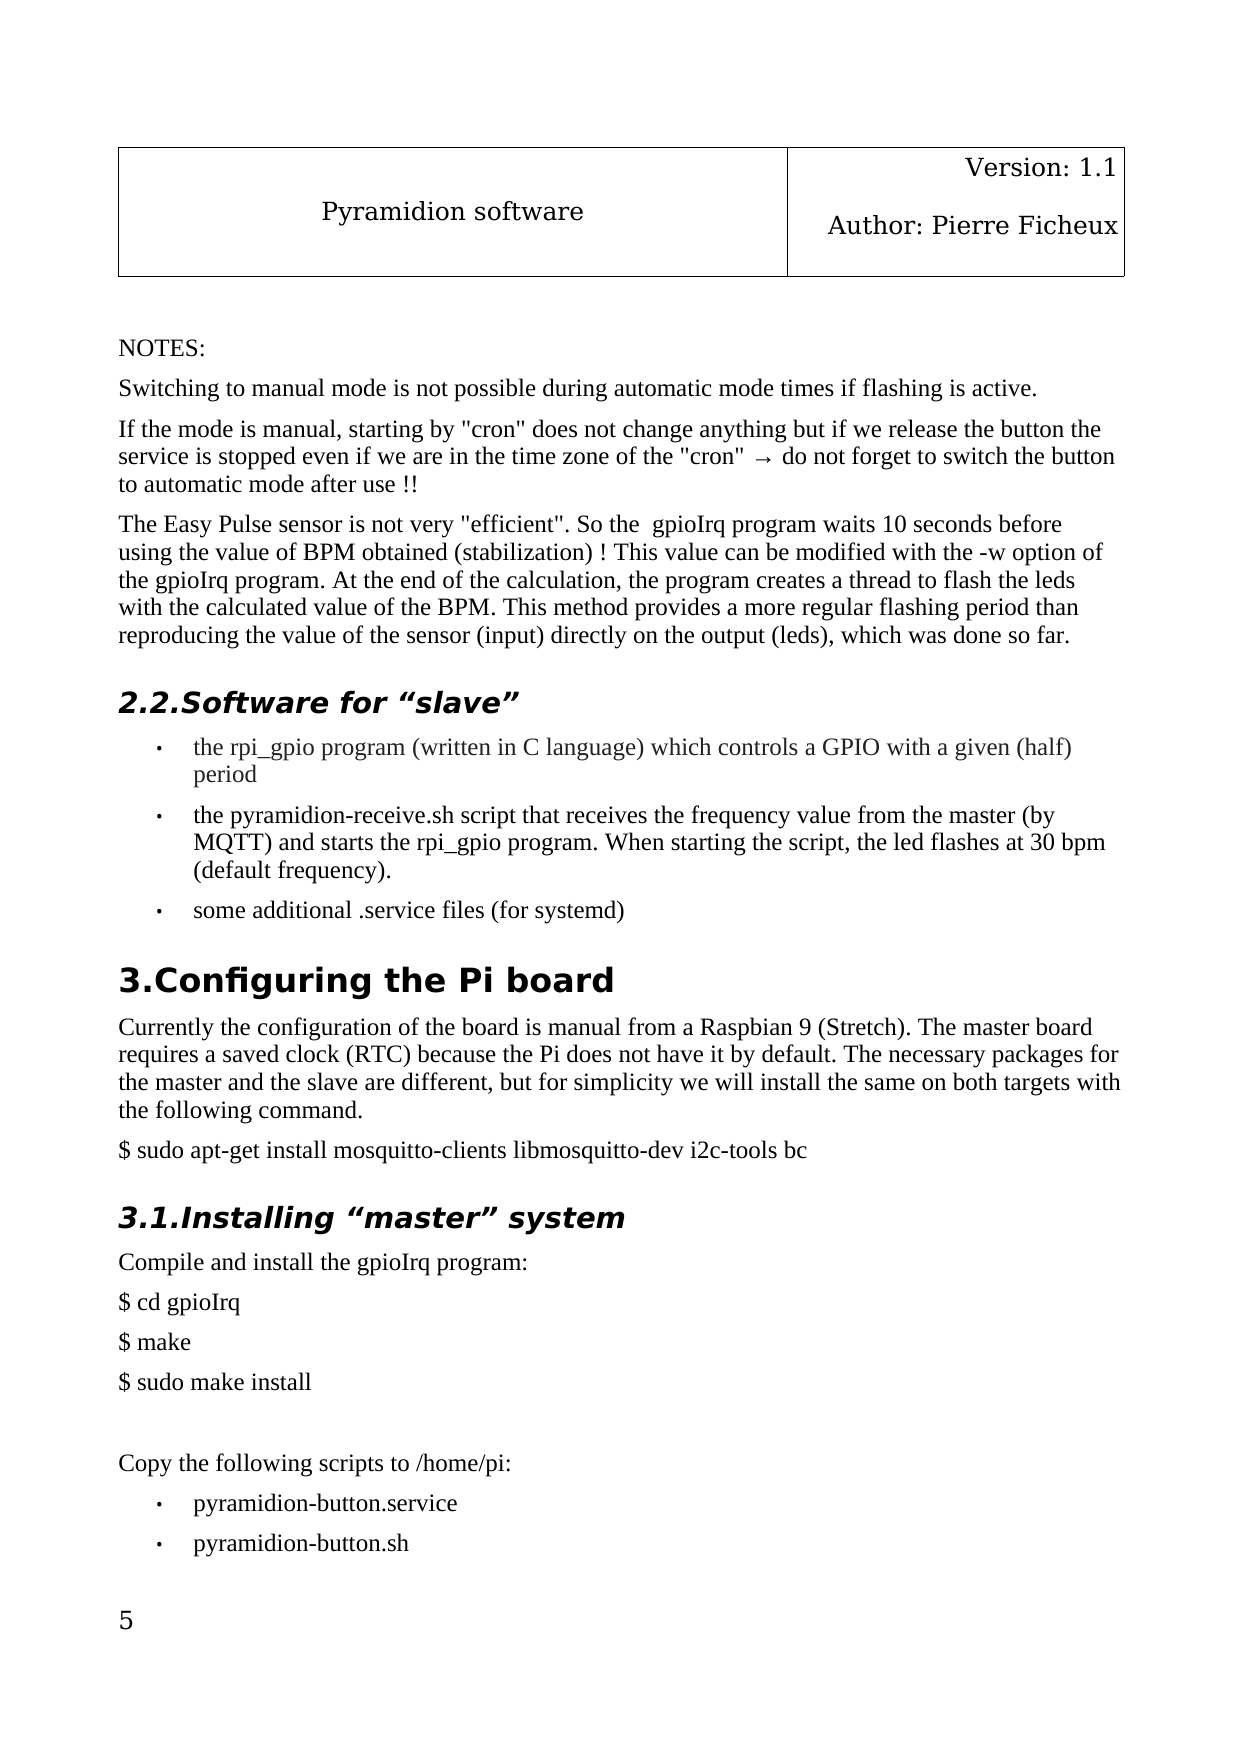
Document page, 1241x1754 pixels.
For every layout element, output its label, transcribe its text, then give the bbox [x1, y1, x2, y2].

text Copy the following scripts to /home/pi: [118, 1449, 1122, 1477]
subtitle Configuring the Pi board [118, 962, 1122, 1000]
list the pyramidion-receive.sh script that receives the frequency value from the master (by MQTT) and starts the rpi_gpio program. When starting the script, the led flashes at 30 bpm (default frequency). [156, 801, 1122, 884]
text Compile and install the gpioIrq program: [118, 1248, 1122, 1276]
text $ sudo make install [118, 1368, 1122, 1396]
list some additional .service files (for systemd) [156, 896, 1122, 924]
list pyramidion-button.service [156, 1489, 1122, 1517]
subtitle Software for “slave” [118, 686, 1122, 720]
text Switching to manual mode is not possible during automatic mode times if flashing is active. [118, 374, 1122, 402]
text $ make [118, 1328, 1122, 1356]
text NOTES: [118, 334, 1122, 362]
text $ cd gpioIrq [118, 1288, 1122, 1316]
subtitle Installing “master” system [118, 1201, 1122, 1235]
text If the mode is manual, starting by "cron" does not change anything but if we release the button the service is stopped even if we are in the time zone of the "cron" → do not forget to switch the button to automatic mode after use !! [118, 415, 1122, 498]
list pyramidion-button.sh [156, 1529, 1122, 1557]
list the rpi_gpio program (written in C language) which controls a GPIO with a given (half) period [156, 733, 1122, 788]
text Currently the configuration of the board is manual from a Raspbian 9 (Stretch). The master board requires a saved clock (RTC) because the Pi does not have it by default. The necessary packages for the master and the slave are different, but for simplicity we will install the same on both targets with the following command. [118, 1013, 1122, 1124]
text $ sudo apt-get install mosquitto-clients libmosquitto-dev i2c-tools bc [118, 1136, 1122, 1164]
text The Easy Pulse sensor is not very "efficient". So the gpioIrq program waits 10 seconds before using the value of BPM obtained (stabilization) ! This value can be modified with the -w option of the gpioIrq program. At the end of the calculation, the program creates a thread to flash the leds with the calculated value of the BPM. This method provides a more regular flashing period than reproducing the value of the sensor (input) directly on the output (leds), which was done so far. [118, 510, 1122, 649]
